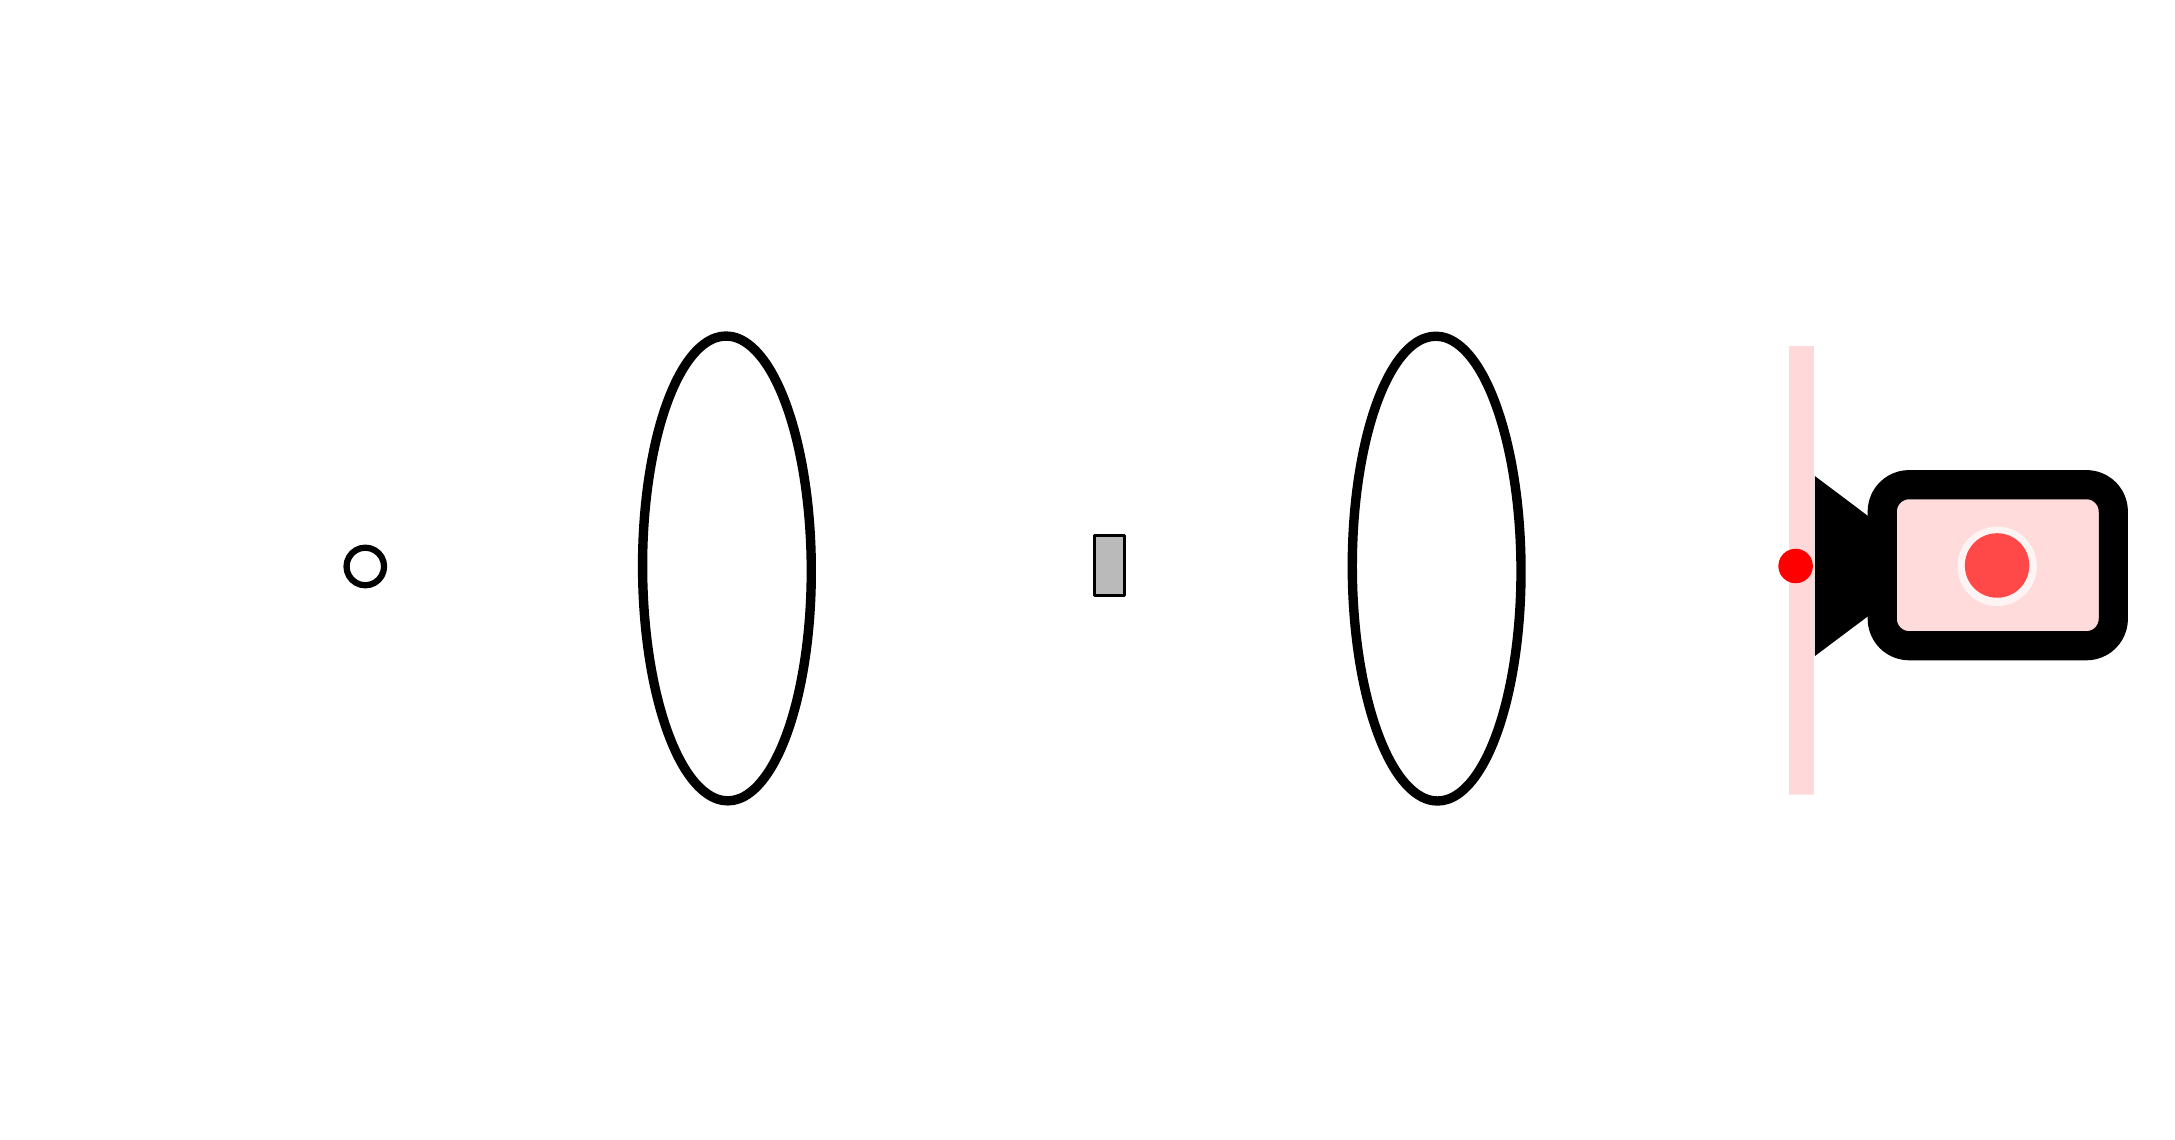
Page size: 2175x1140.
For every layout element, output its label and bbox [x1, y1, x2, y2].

text_box [1814, 476, 1875, 657]
text_box [642, 336, 812, 801]
text_box [1094, 535, 1125, 596]
text_box [1778, 550, 1789, 582]
text_box [1882, 484, 2114, 646]
